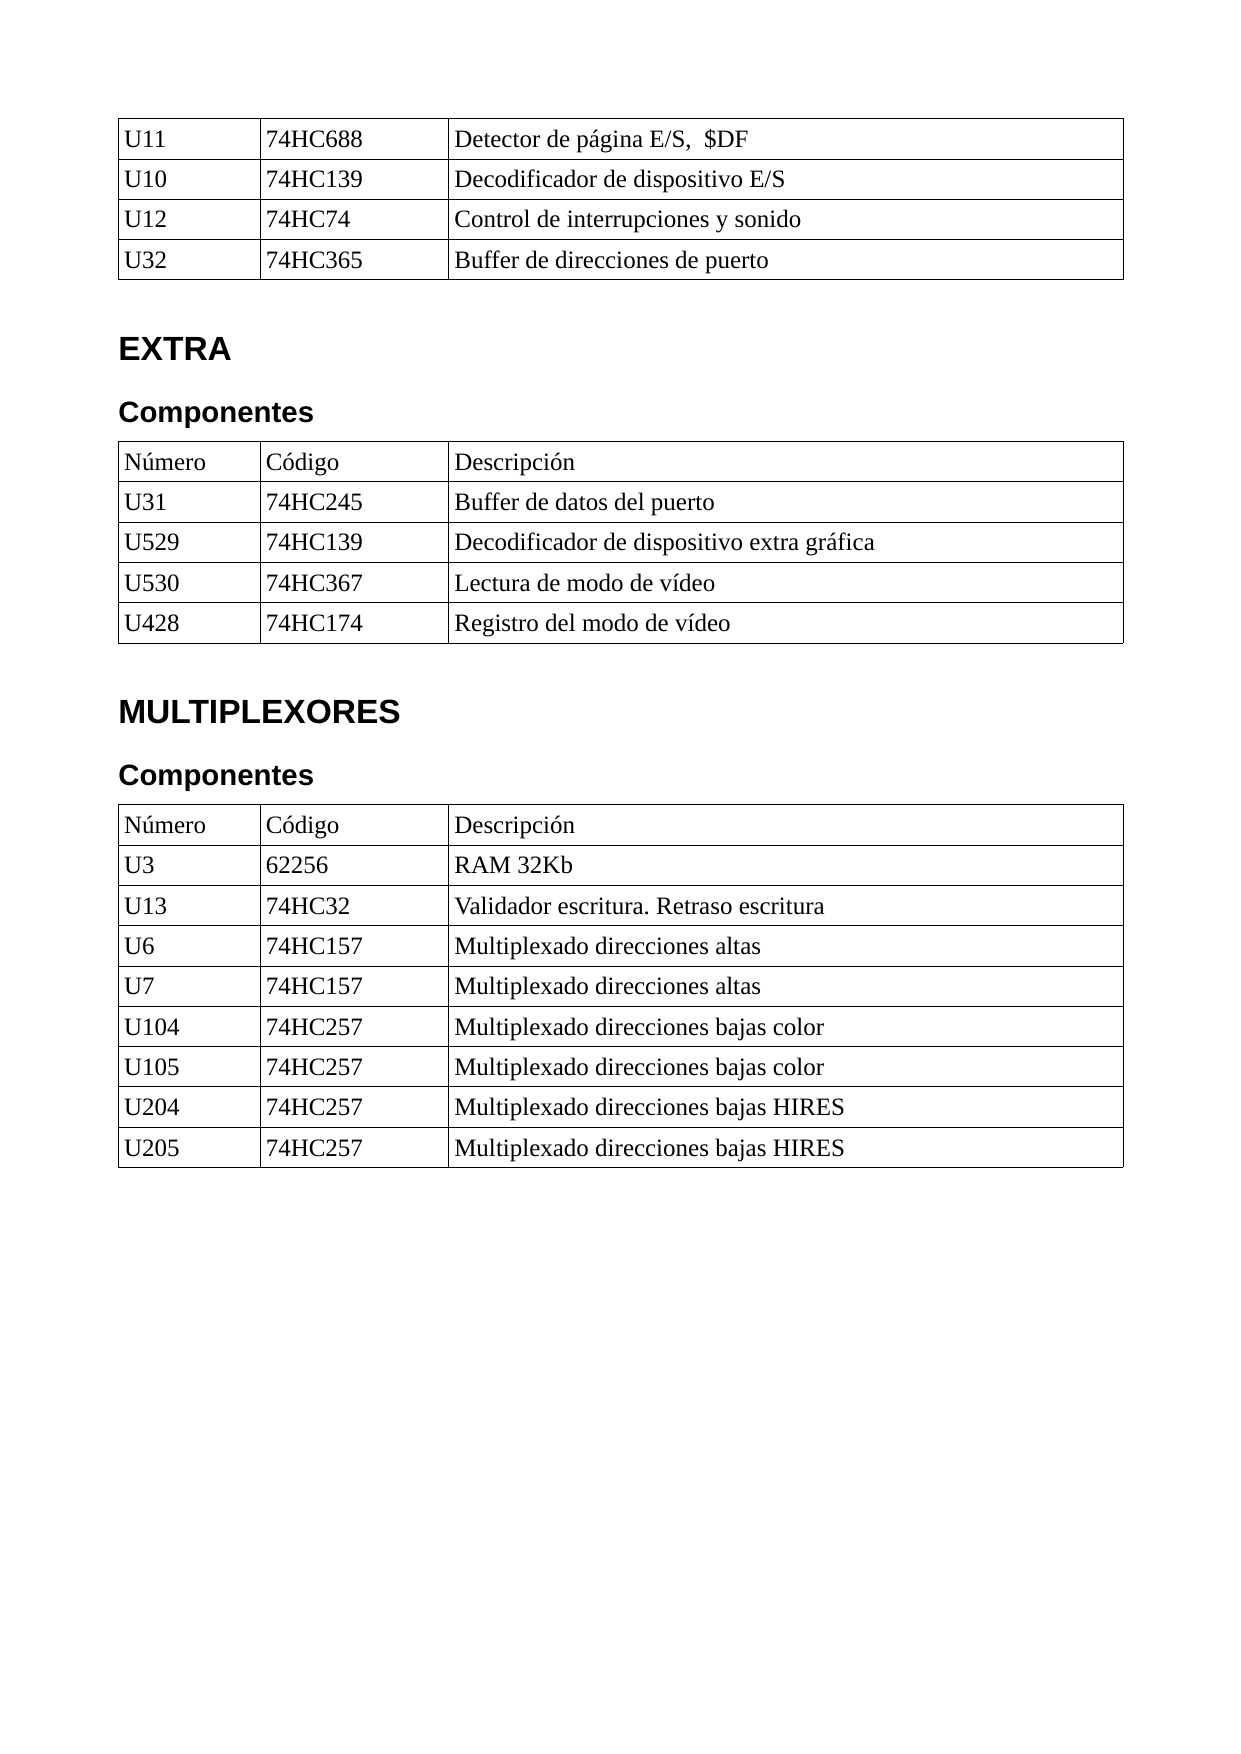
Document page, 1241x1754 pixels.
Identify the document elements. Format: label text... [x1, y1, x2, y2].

table_cell U12 [119, 200, 260, 239]
table_header Descripción [449, 805, 1123, 844]
table_cell U31 [119, 482, 260, 522]
table_cell U529 [119, 523, 260, 562]
table_cell Buffer de direcciones de puerto [449, 240, 1123, 279]
table_cell Multiplexado direcciones bajas HIRES [449, 1128, 1123, 1167]
table_cell Buffer de datos del puerto [449, 482, 1123, 522]
table_cell 74HC139 [261, 523, 448, 562]
table_cell 74HC157 [261, 926, 448, 966]
table_cell U204 [119, 1087, 260, 1127]
table_cell 74HC257 [261, 1047, 448, 1086]
subtitle MULTIPLEXORES [118, 692, 1122, 731]
table_header Número [119, 442, 260, 481]
subtitle Componentes [118, 395, 1122, 428]
table_cell Detector de página E/S, $DF [449, 119, 1123, 158]
table_cell U3 [119, 846, 260, 885]
table_cell U6 [119, 926, 260, 966]
subtitle Componentes [118, 758, 1122, 792]
table_cell 74HC157 [261, 967, 448, 1006]
table_cell 74HC367 [261, 563, 448, 602]
table_cell 74HC257 [261, 1128, 448, 1167]
table_cell U13 [119, 886, 260, 925]
table_cell 74HC257 [261, 1087, 448, 1127]
table_cell U10 [119, 160, 260, 199]
table_header Número [119, 805, 260, 844]
table_cell 74HC139 [261, 160, 448, 199]
table_cell U32 [119, 240, 260, 279]
table_cell Control de interrupciones y sonido [449, 200, 1123, 239]
table_cell U205 [119, 1128, 260, 1167]
table_cell 74HC245 [261, 482, 448, 522]
table_cell Registro del modo de vídeo [449, 603, 1123, 643]
table_cell Validador escritura. Retraso escritura [449, 886, 1123, 925]
table_cell Decodificador de dispositivo E/S [449, 160, 1123, 199]
table_cell 74HC688 [261, 119, 448, 158]
table_cell U7 [119, 967, 260, 1006]
table_header Código [261, 805, 448, 844]
table_cell 62256 [261, 846, 448, 885]
subtitle EXTRA [118, 329, 1122, 368]
table_header Código [261, 442, 448, 481]
table_cell Decodificador de dispositivo extra gráfica [449, 523, 1123, 562]
table_cell U105 [119, 1047, 260, 1086]
table_cell U11 [119, 119, 260, 158]
table_cell Multiplexado direcciones altas [449, 926, 1123, 966]
table_cell RAM 32Kb [449, 846, 1123, 885]
table_cell 74HC174 [261, 603, 448, 643]
table_cell 74HC257 [261, 1007, 448, 1046]
table_cell U530 [119, 563, 260, 602]
table_cell 74HC74 [261, 200, 448, 239]
table_cell Multiplexado direcciones bajas HIRES [449, 1087, 1123, 1127]
table_cell U428 [119, 603, 260, 643]
table_cell U104 [119, 1007, 260, 1046]
table_header Descripción [449, 442, 1123, 481]
table_cell Multiplexado direcciones altas [449, 967, 1123, 1006]
table_cell Multiplexado direcciones bajas color [449, 1007, 1123, 1046]
table_cell 74HC32 [261, 886, 448, 925]
table_cell Multiplexado direcciones bajas color [449, 1047, 1123, 1086]
table_cell 74HC365 [261, 240, 448, 279]
table_cell Lectura de modo de vídeo [449, 563, 1123, 602]
